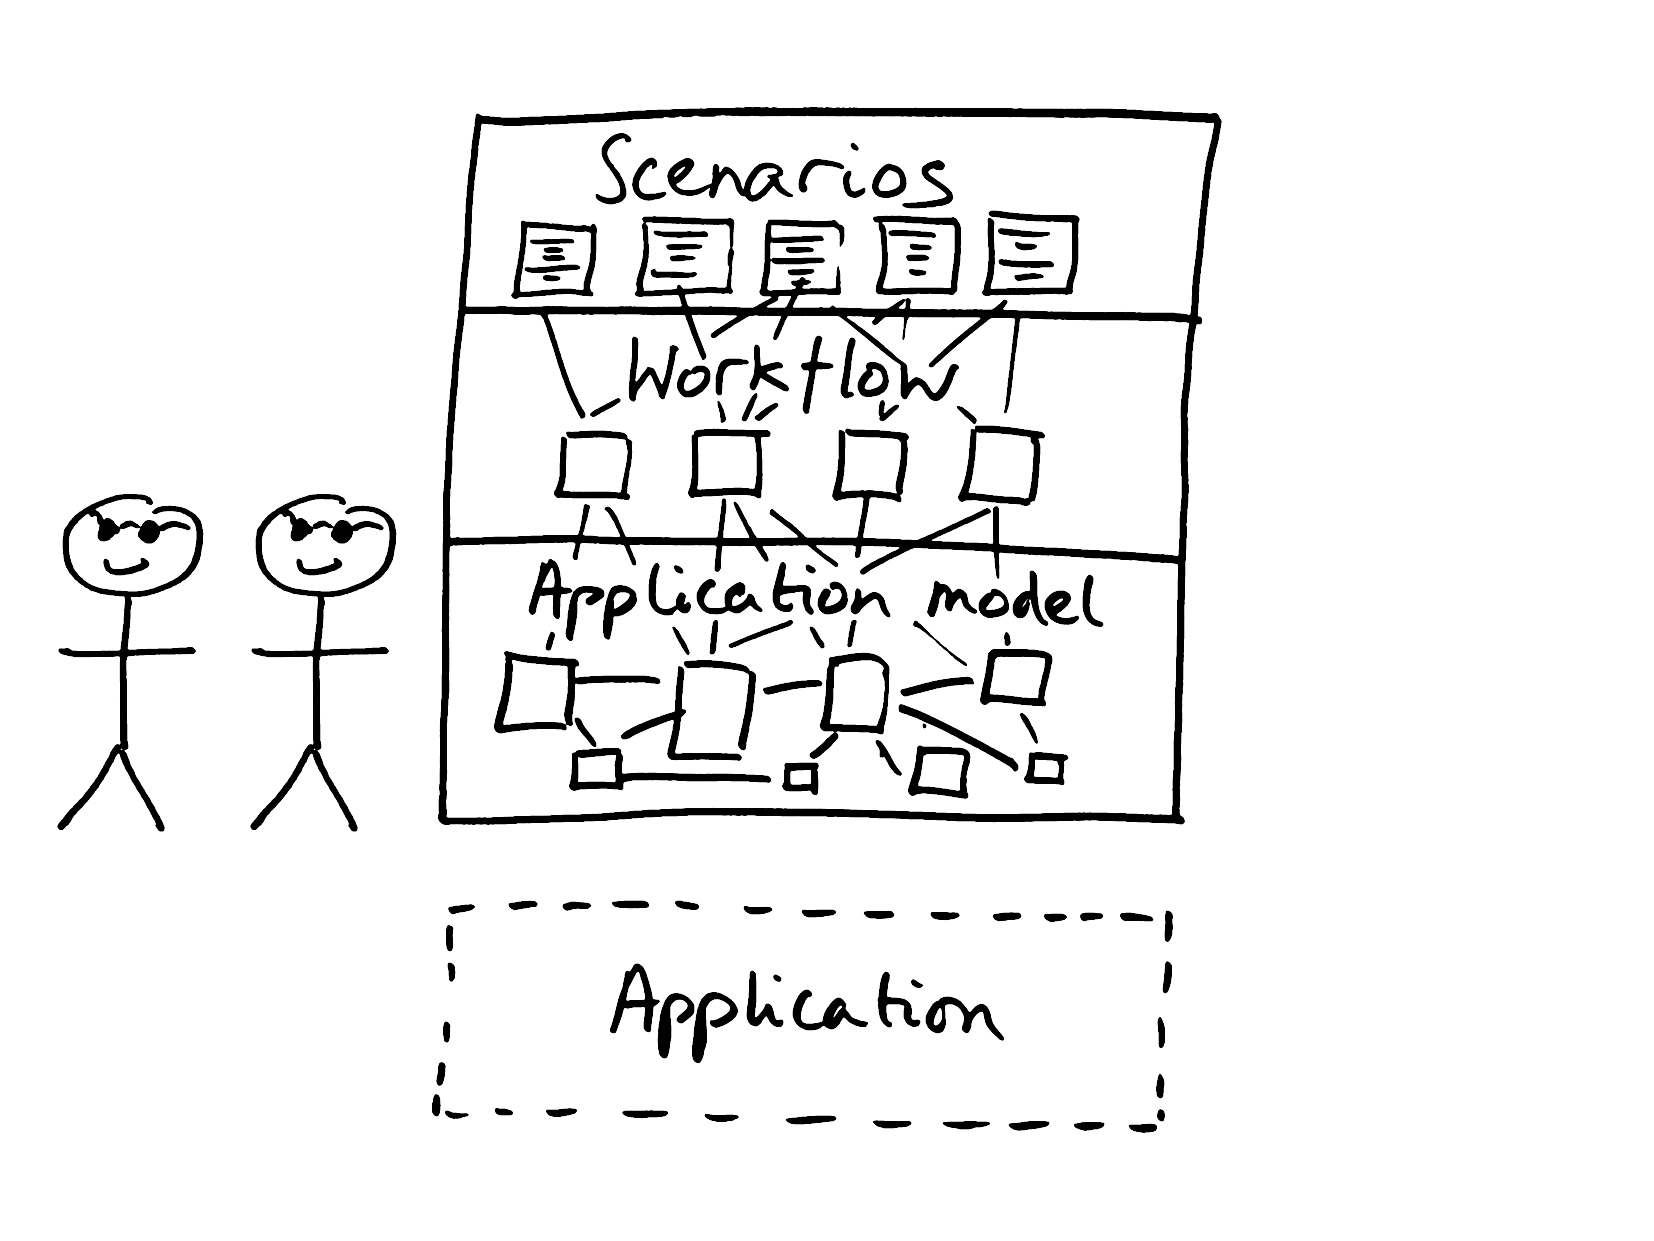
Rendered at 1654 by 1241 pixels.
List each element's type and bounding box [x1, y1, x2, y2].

picture [43, 469, 207, 857]
picture [236, 469, 400, 857]
picture [432, 107, 1222, 1133]
